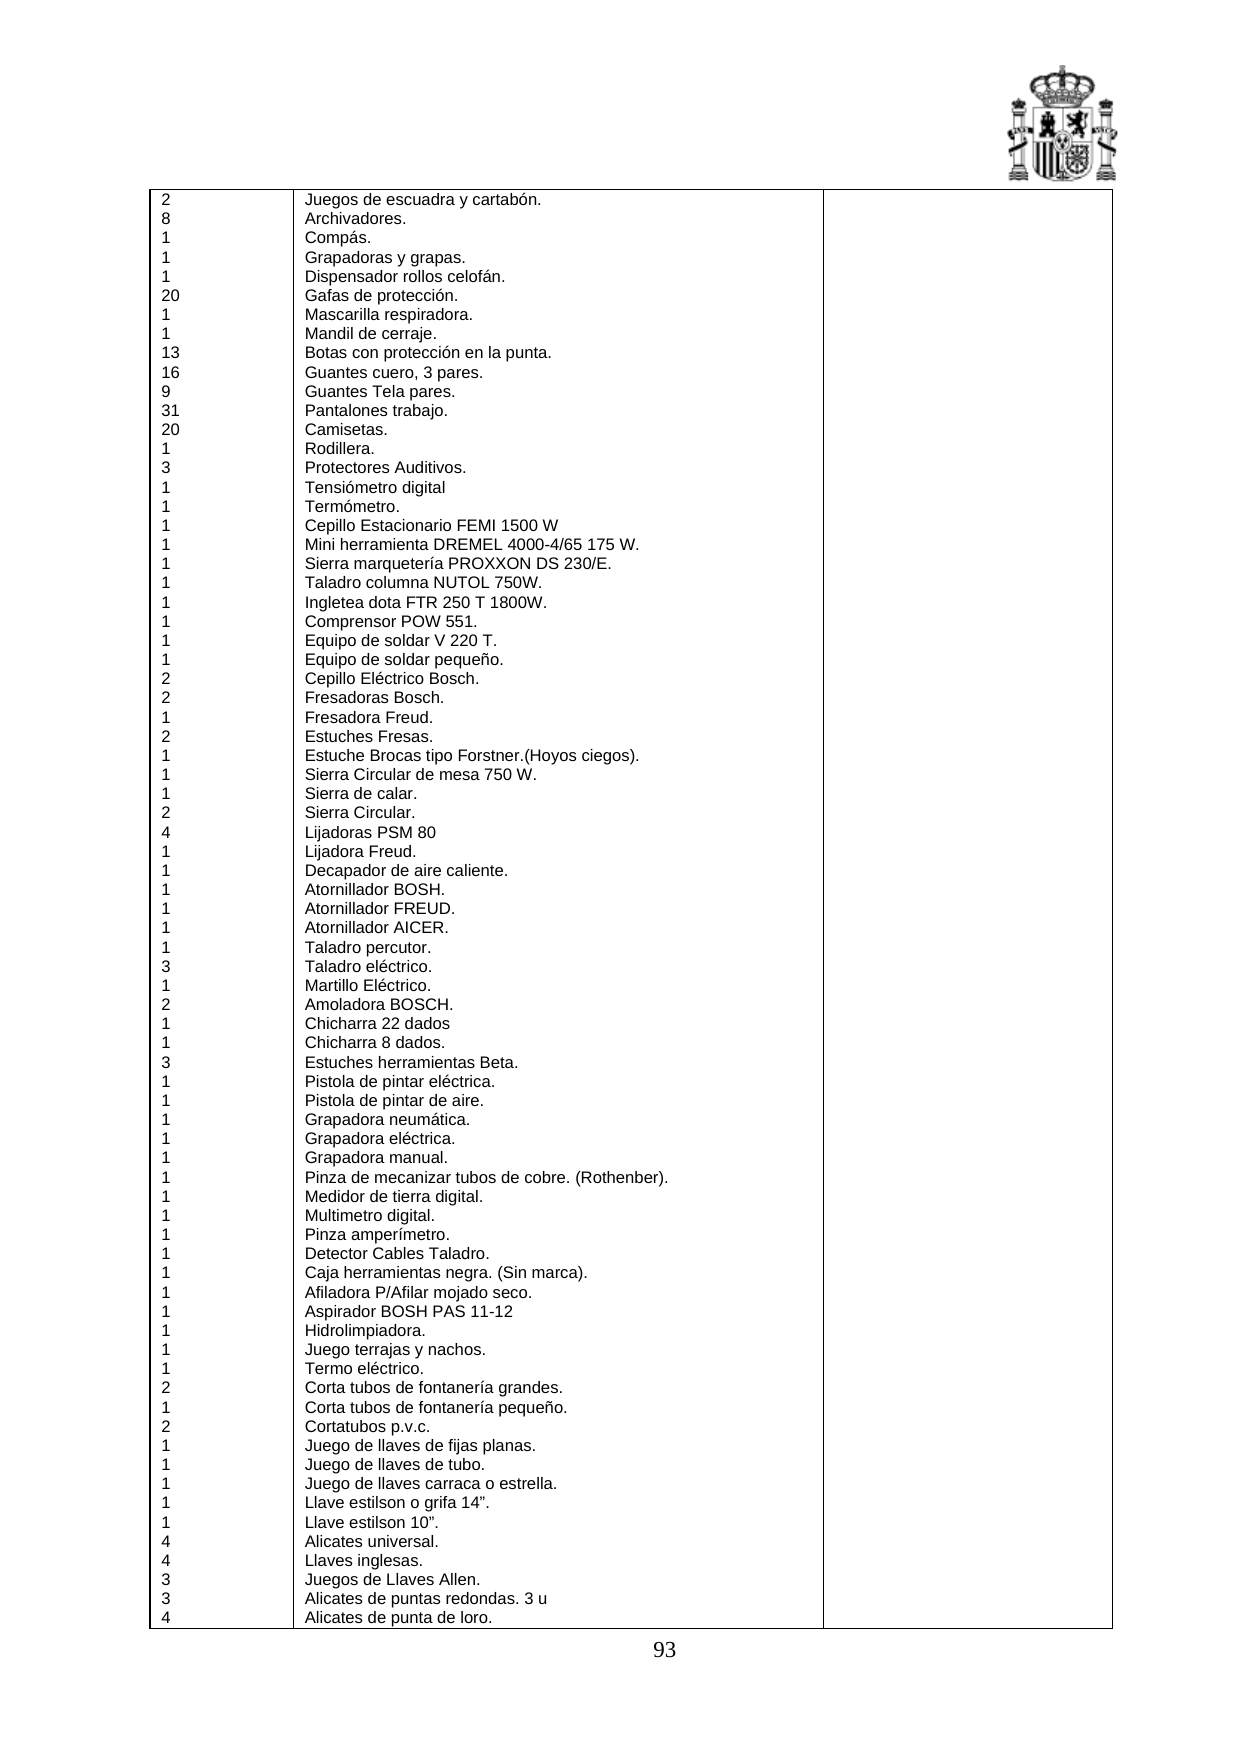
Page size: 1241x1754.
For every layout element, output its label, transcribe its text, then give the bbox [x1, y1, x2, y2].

table_cell Juegos de escuadra y cartabón. Archivadores. Compás. Grapadoras y grapas. Dispensador rollos celofán. Gafas de protección. Mascarilla respiradora. Mandil de cerraje. Botas con protección en la punta. Guantes cuero, 3 pares. Guantes Tela pares. Pantalones trabajo. Camisetas. Rodillera. Protectores Auditivos. Tensiómetro digital Termómetro. Cepillo Estacionario FEMI 1500 W Mini herramienta DREMEL 4000-4/65 175 W. Sierra marquetería PROXXON DS 230/E. Taladro columna NUTOL 750W. Ingletea dota FTR 250 T 1800W. Comprensor POW 551. Equipo de soldar V 220 T. Equipo de soldar pequeño. Cepillo Eléctrico Bosch. Fresadoras Bosch. Fresadora Freud. Estuches Fresas. Estuche Brocas tipo Forstner.(Hoyos ciegos). Sierra Circular de mesa 750 W. Sierra de calar. Sierra Circular. Lijadoras PSM 80 Lijadora Freud. Decapador de aire caliente. Atornillador BOSH. Atornillador FREUD. Atornillador AICER. Taladro percutor. Taladro eléctrico. Martillo Eléctrico. Amoladora BOSCH. Chicharra 22 dados Chicharra 8 dados. Estuches herramientas Beta. Pistola de pintar eléctrica. Pistola de pintar de aire. Grapadora neumática. Grapadora eléctrica. Grapadora manual. Pinza de mecanizar tubos de cobre. (Rothenber). Medidor de tierra digital. Multimetro digital. Pinza amperímetro. Detector Cables Taladro. Caja herramientas negra. (Sin marca). Afiladora P/Afilar mojado seco. Aspirador BOSH PAS 11-12 Hidrolimpiadora. Juego terrajas y nachos. Termo eléctrico. Corta tubos de fontanería grandes. Corta tubos de fontanería pequeño. Cortatubos p.v.c. Juego de llaves de fijas planas. Juego de llaves de tubo. Juego de llaves carraca o estrella. Llave estilson o grifa 14”. Llave estilson 10”. Alicates universal. Llaves inglesas. Juegos de Llaves Allen. Alicates de puntas redondas. 3 u Alicates de punta de loro. [294, 190, 823, 1627]
table_cell [824, 190, 1112, 1627]
table_cell 2 8 1 1 1 20 1 1 13 16 9 31 20 1 3 1 1 1 1 1 1 1 1 1 1 2 2 1 2 1 1 1 2 4 1 1 1 1 1 1 3 1 2 1 1 3 1 1 1 1 1 1 1 1 1 1 1 1 1 1 1 1 2 1 2 1 1 1 1 1 4 4 3 3 4 [151, 190, 293, 1627]
